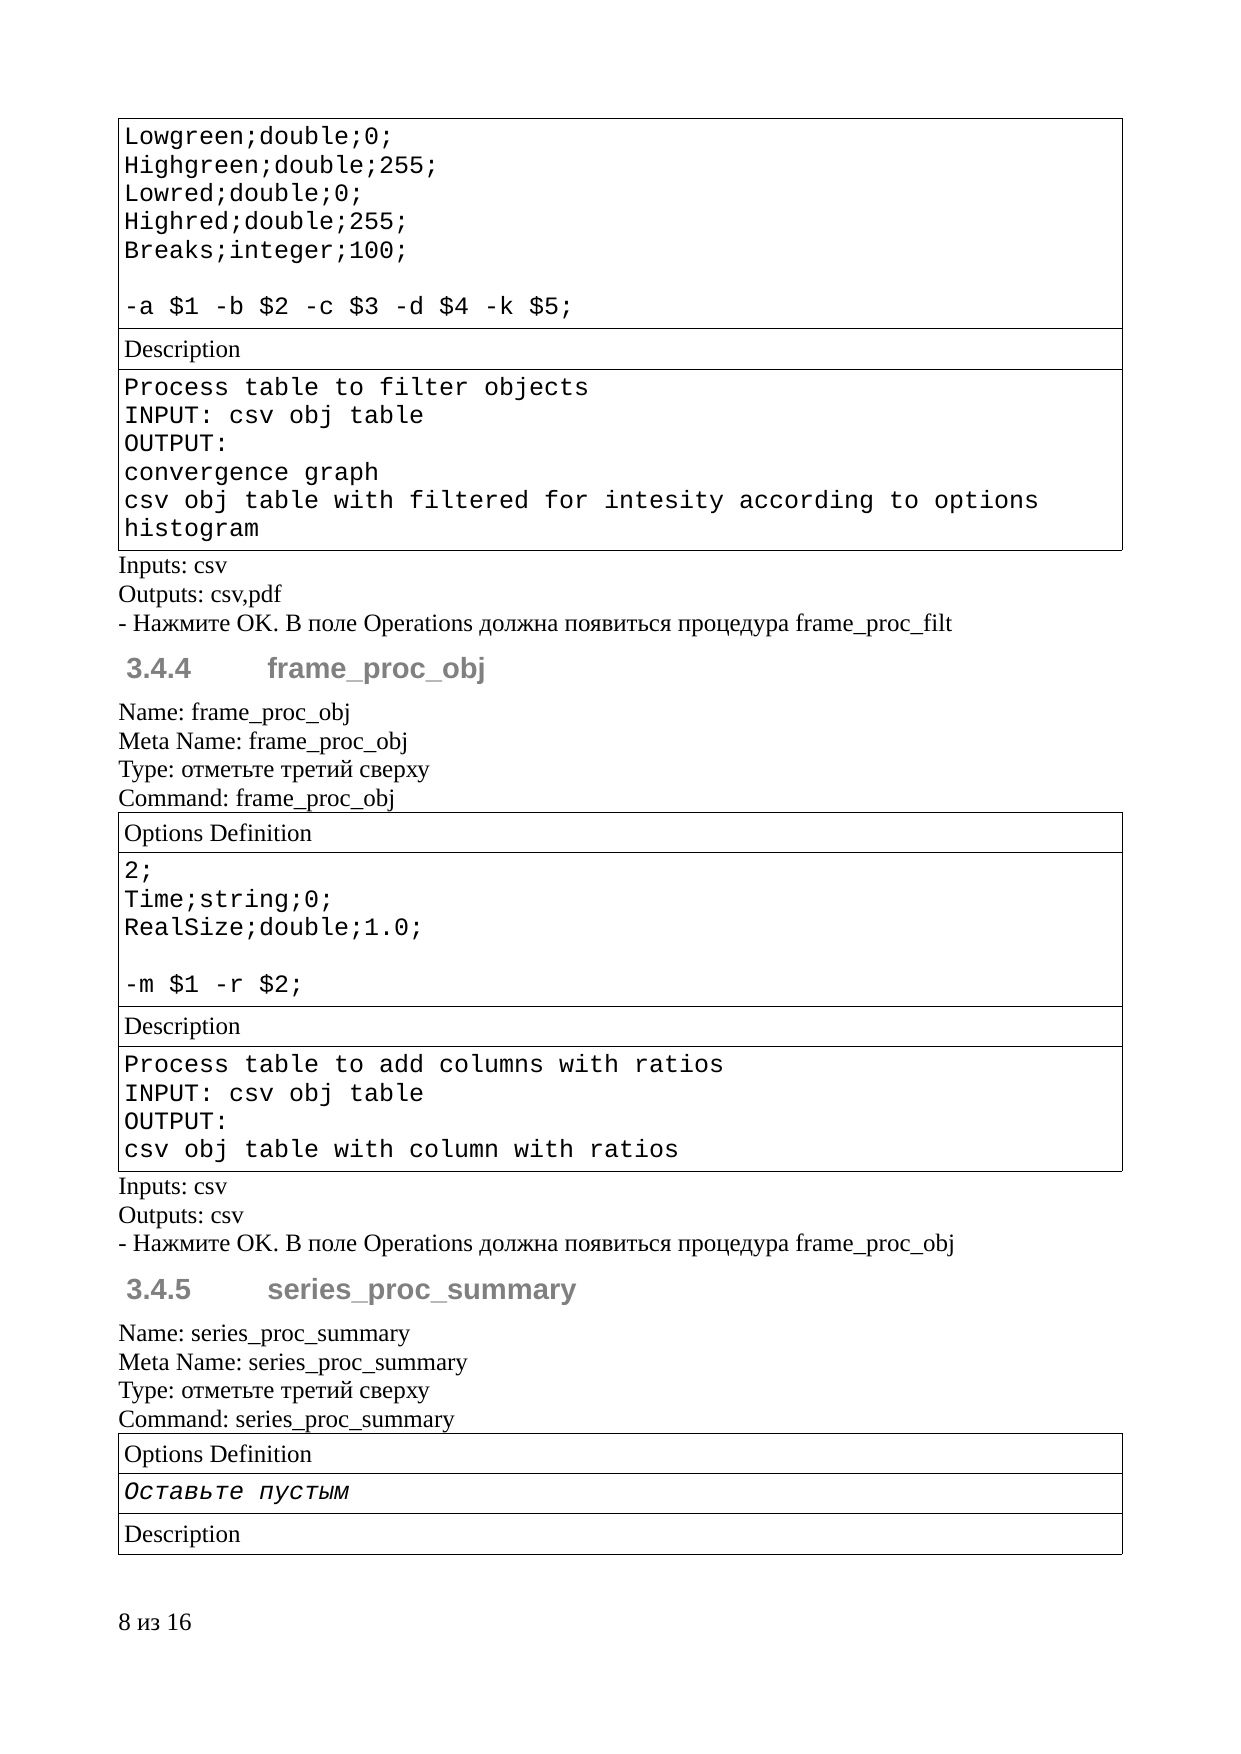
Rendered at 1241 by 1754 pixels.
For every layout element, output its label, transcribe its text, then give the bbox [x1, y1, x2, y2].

subtitle frame_proc_obj [118, 651, 1122, 684]
text - Нажмите OK. В поле Operations должна появиться процедура frame_proc_filt [118, 608, 1122, 636]
subtitle series_proc_summary [118, 1272, 1122, 1305]
text Command: series_proc_summary [118, 1404, 1122, 1433]
table_cell 2; Time;string;0; RealSize;double;1.0; -m $1 -r $2; [119, 853, 1122, 1006]
text Meta Name: frame_proc_obj [118, 726, 1122, 754]
table_header Description [119, 1514, 1122, 1553]
text Meta Name: series_proc_summary [118, 1347, 1122, 1375]
table_header Description [119, 329, 1122, 368]
text - Нажмите OK. В поле Operations должна появиться процедура frame_proc_obj [118, 1228, 1122, 1257]
table_header Options Definition [119, 1434, 1122, 1473]
table_header Options Definition [119, 813, 1122, 852]
table_cell Оставьте пустым [119, 1474, 1122, 1513]
text Name: frame_proc_obj [118, 697, 1122, 726]
text Name: series_proc_summary [118, 1318, 1122, 1347]
table_cell Process table to add columns with ratios INPUT: csv obj table OUTPUT: csv obj table with column with ratios [119, 1047, 1122, 1171]
table_cell Lowgreen;double;0; Highgreen;double;255; Lowred;double;0; Highred;double;255; Breaks;integer;100; -a $1 -b $2 -c $3 -d $4 -k $5; [119, 119, 1122, 328]
text Inputs: csv [118, 1172, 1122, 1200]
table_cell Process table to filter objects INPUT: csv obj table OUTPUT: convergence graph csv obj table with filtered for intesity according to options histogram [119, 370, 1122, 550]
text Outputs: csv [118, 1200, 1122, 1228]
text Outputs: csv,pdf [118, 579, 1122, 608]
text Type: отметьте третий сверху [118, 1375, 1122, 1404]
table_header Description [119, 1007, 1122, 1046]
text Type: отметьте третий сверху [118, 754, 1122, 783]
text Inputs: csv [118, 551, 1122, 579]
text Command: frame_proc_obj [118, 783, 1122, 812]
